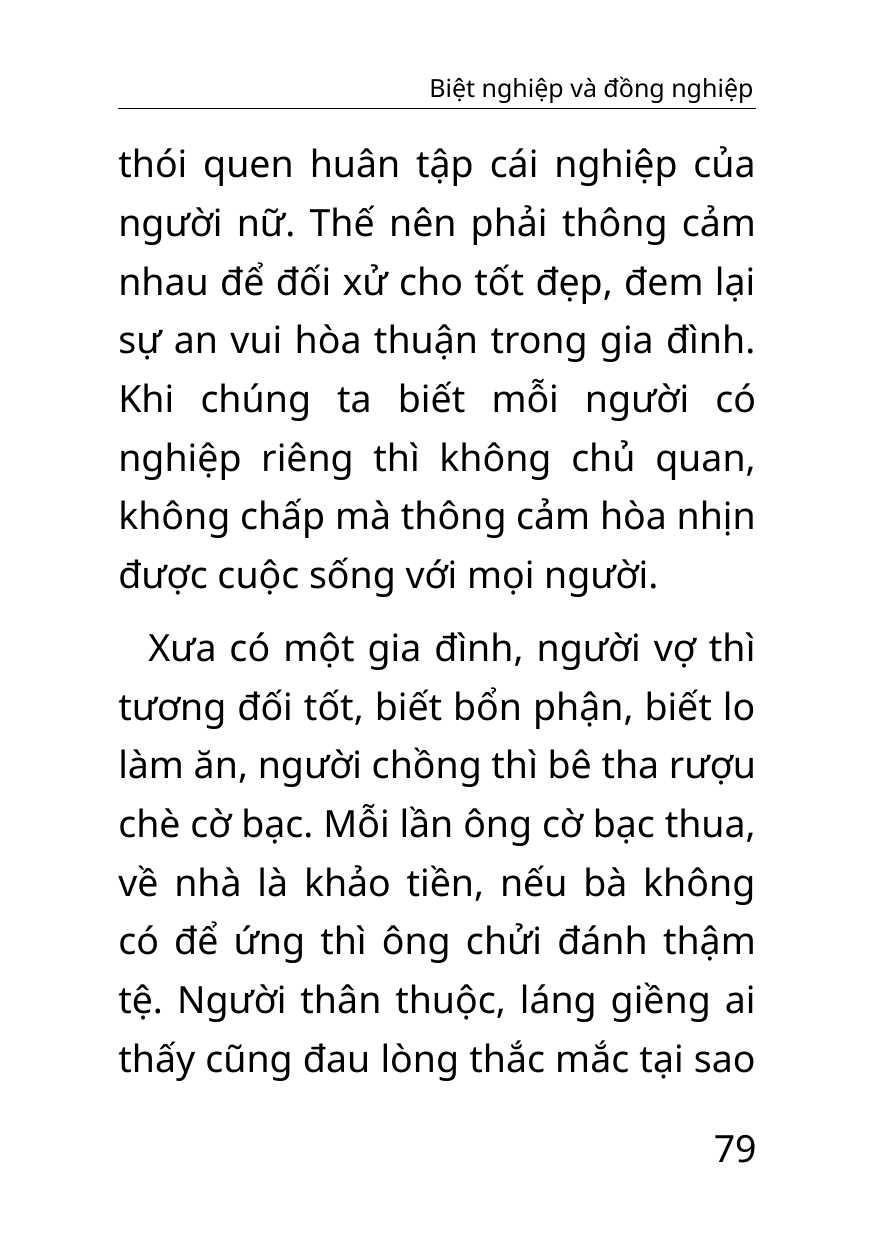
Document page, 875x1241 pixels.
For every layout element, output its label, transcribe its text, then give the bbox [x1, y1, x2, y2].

text Xưa có một gia đình, người vợ thì tương đối tốt, biết bổn phận, biết lo làm ăn, người chồng thì bê tha rượu chè cờ bạc. Mỗi lần ông cờ bạc thua, về nhà là khảo tiền, nếu bà không có để ứng thì ông chửi đánh thậm tệ. Người thân thuộc, láng giềng ai thấy cũng đau lòng thắc mắc tại sao [118, 621, 756, 1083]
text thói quen huân tập cái nghiệp của người nữ. Thế nên phải thông cảm nhau để đối xử cho tốt đẹp, đem lại sự an vui hòa thuận trong gia đình. Khi chúng ta biết mỗi người có nghiệp riêng thì không chủ quan, không chấp mà thông cảm hòa nhịn được cuộc sống với mọi người. [118, 138, 756, 599]
